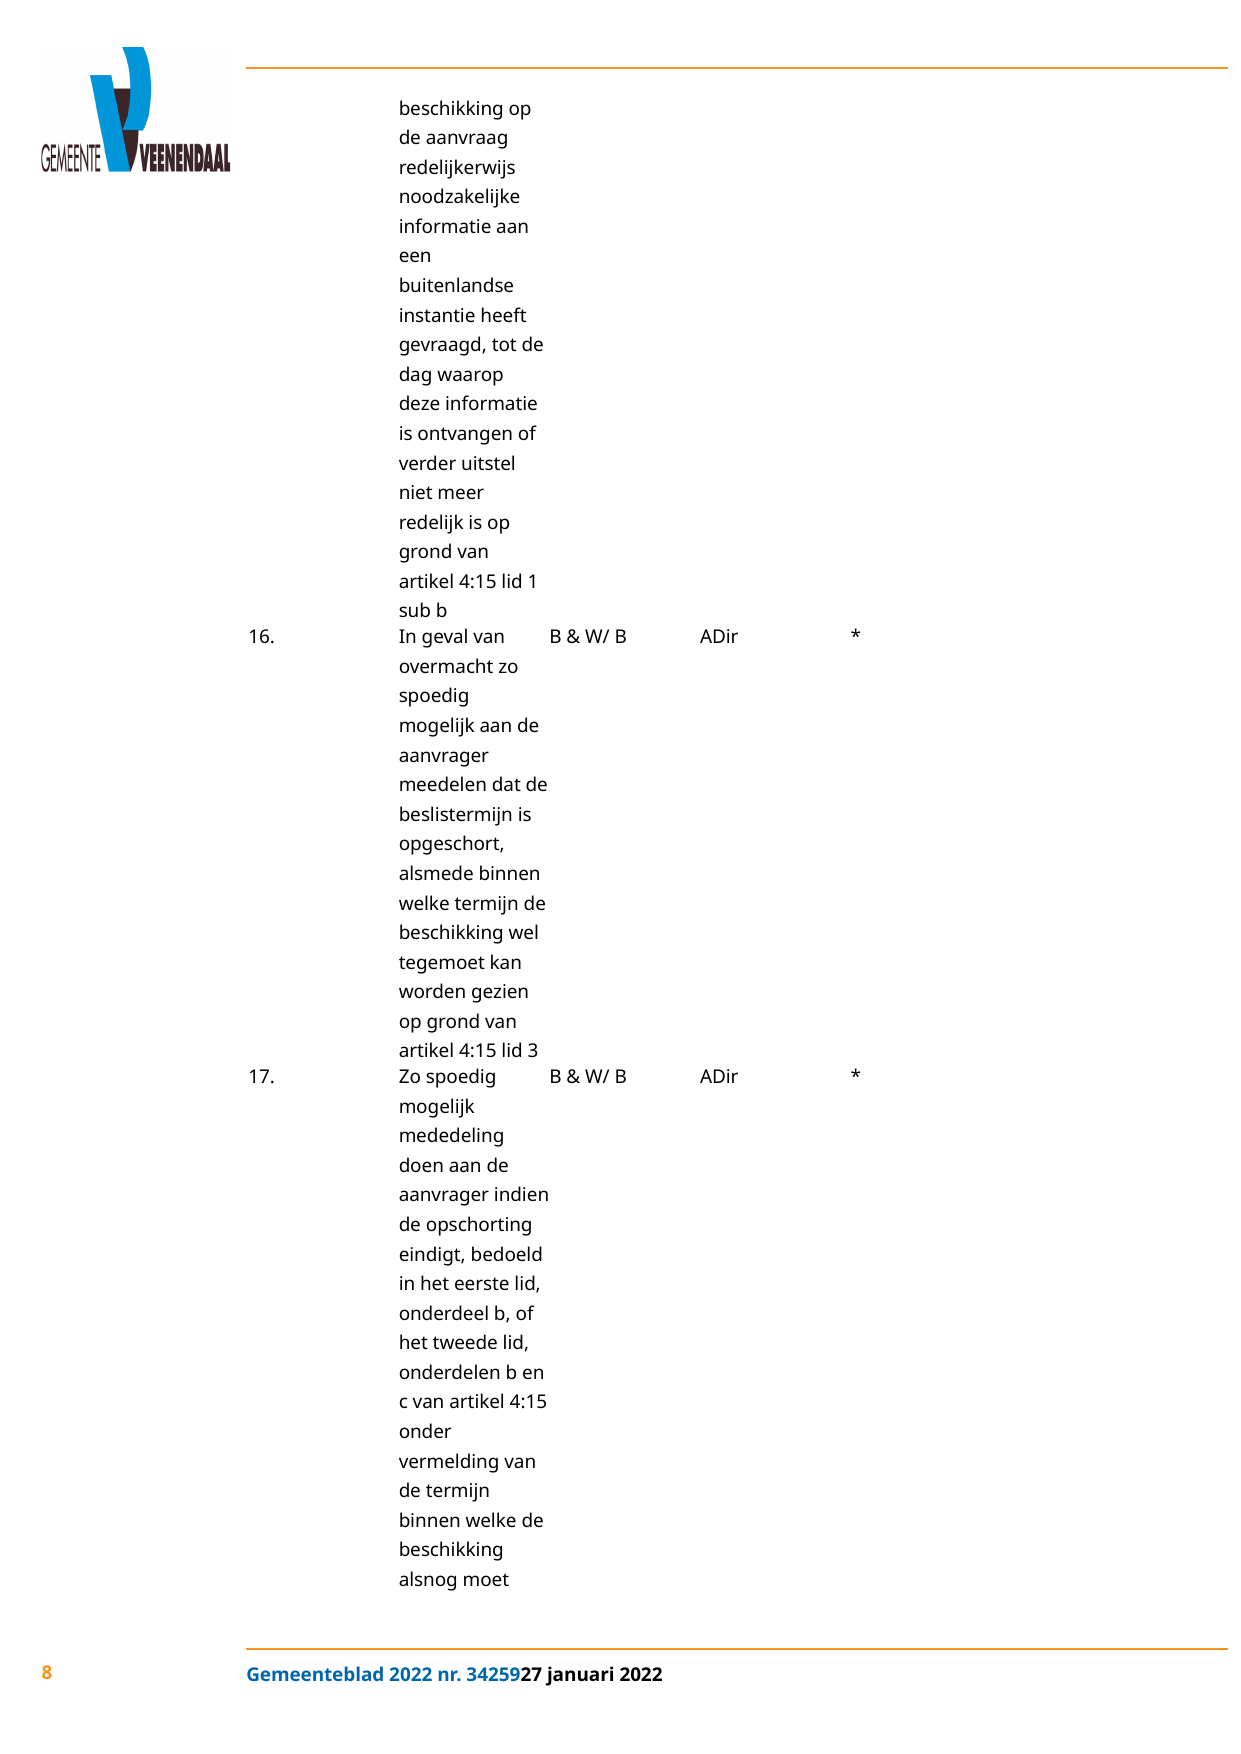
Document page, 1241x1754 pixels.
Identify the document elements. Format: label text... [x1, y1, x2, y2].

table_cell [1001, 1063, 1152, 1592]
table_cell beschikking op de aanvraag redelijkerwijs noodzakelijke informatie aan een buitenlandse instantie heeft gevraagd, tot de dag waarop deze informatie is ontvangen of verder uitstel niet meer redelijk is op grond van artikel 4:15 lid 1 sub b [399, 95, 549, 623]
table_cell * [850, 1063, 1001, 1592]
table_cell 16. [248, 624, 398, 1063]
table_cell [1001, 95, 1152, 623]
picture [41, 47, 130, 172]
table_cell ADir [700, 1063, 850, 1592]
table_cell B & W/ B [549, 624, 700, 1063]
table_cell [1001, 624, 1152, 1063]
picture [123, 47, 231, 172]
table_cell 17. [248, 1063, 398, 1592]
table_cell * [850, 624, 1001, 1063]
table_cell In geval van overmacht zo spoedig mogelijk aan de aanvrager meedelen dat de beslistermijn is opgeschort, alsmede binnen welke termijn de beschikking wel tegemoet kan worden gezien op grond van artikel 4:15 lid 3 [399, 624, 549, 1063]
table_cell [850, 95, 1001, 623]
table_cell ADir [700, 624, 850, 1063]
table_cell [549, 95, 700, 623]
table_cell [700, 95, 850, 623]
table_cell Zo spoedig mogelijk mededeling doen aan de aanvrager indien de opschorting eindigt, bedoeld in het eerste lid, onderdeel b, of het tweede lid, onderdelen b en c van artikel 4:15 onder vermelding van de termijn binnen welke de beschikking alsnog moet [399, 1063, 549, 1592]
table_cell [248, 95, 398, 623]
table_cell B & W/ B [549, 1063, 700, 1592]
